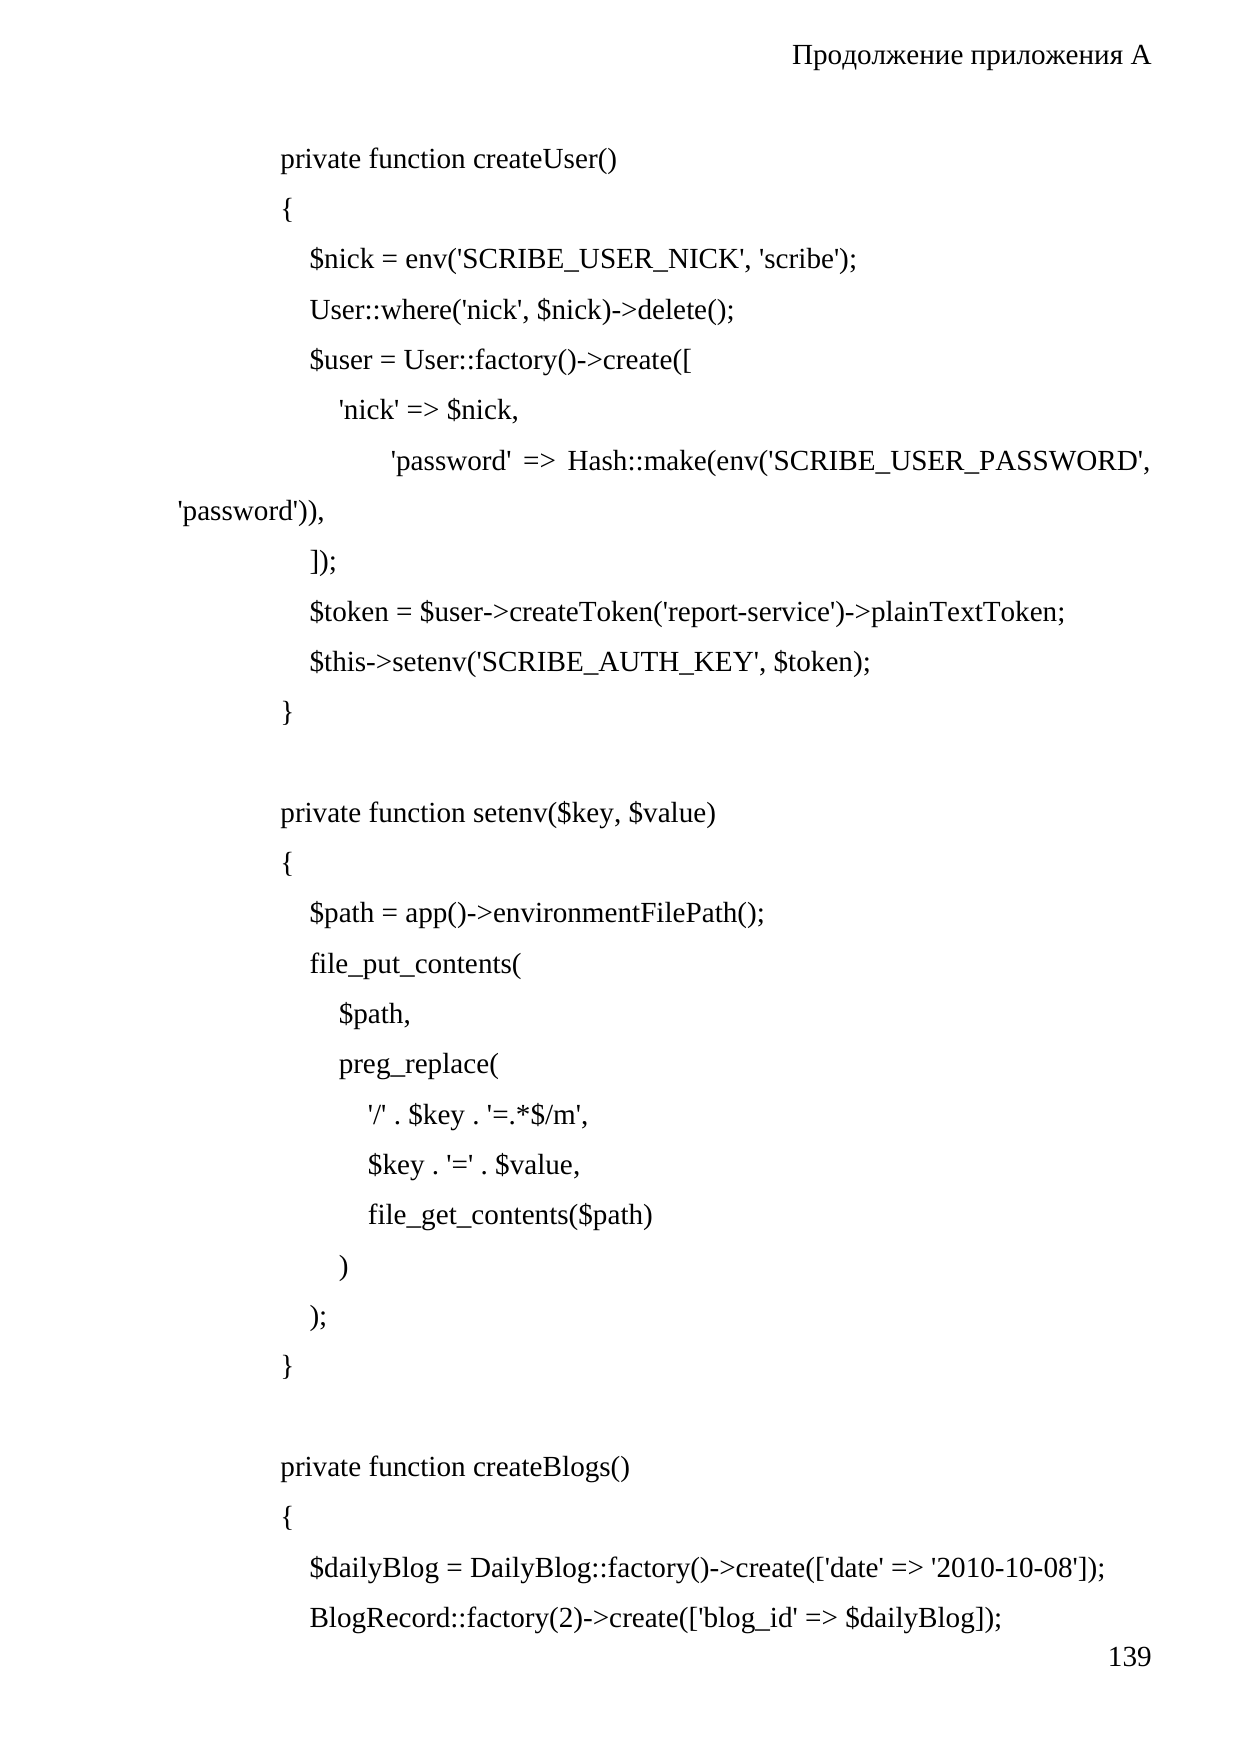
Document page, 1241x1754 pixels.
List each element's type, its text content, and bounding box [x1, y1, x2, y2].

text { [177, 845, 1152, 879]
text file_put_contents( [177, 946, 1152, 979]
text private function createBlogs() [177, 1449, 1152, 1483]
text 'password' => Hash::make(env('SCRIBE_USER_PASSWORD', 'password')), [177, 443, 1152, 527]
text $token = $user->createToken('report-service')->plainTextToken; [177, 594, 1152, 627]
text ); [177, 1298, 1152, 1332]
text ]); [177, 543, 1152, 577]
text { [177, 1499, 1152, 1533]
text preg_replace( [177, 1047, 1152, 1080]
text private function setenv($key, $value) [177, 795, 1152, 828]
text $key . '=' . $value, [177, 1147, 1152, 1181]
text ) [177, 1248, 1152, 1281]
text '/' . $key . '=.*$/m', [177, 1097, 1152, 1130]
text } [177, 694, 1152, 728]
text 'nick' => $nick, [177, 392, 1152, 426]
text private function createUser() [177, 141, 1152, 174]
text $path = app()->environmentFilePath(); [177, 896, 1152, 929]
text $user = User::factory()->create([ [177, 342, 1152, 376]
text $this->setenv('SCRIBE_AUTH_KEY', $token); [177, 644, 1152, 678]
text User::where('nick', $nick)->delete(); [177, 292, 1152, 325]
text $dailyBlog = DailyBlog::factory()->create(['date' => '2010-10-08']); [177, 1550, 1152, 1583]
text BlogRecord::factory(2)->create(['blog_id' => $dailyBlog]); [177, 1600, 1152, 1633]
text $nick = env('SCRIBE_USER_NICK', 'scribe'); [177, 242, 1152, 275]
text file_get_contents($path) [177, 1197, 1152, 1231]
text } [177, 1348, 1152, 1382]
text $path, [177, 996, 1152, 1030]
text { [177, 191, 1152, 225]
